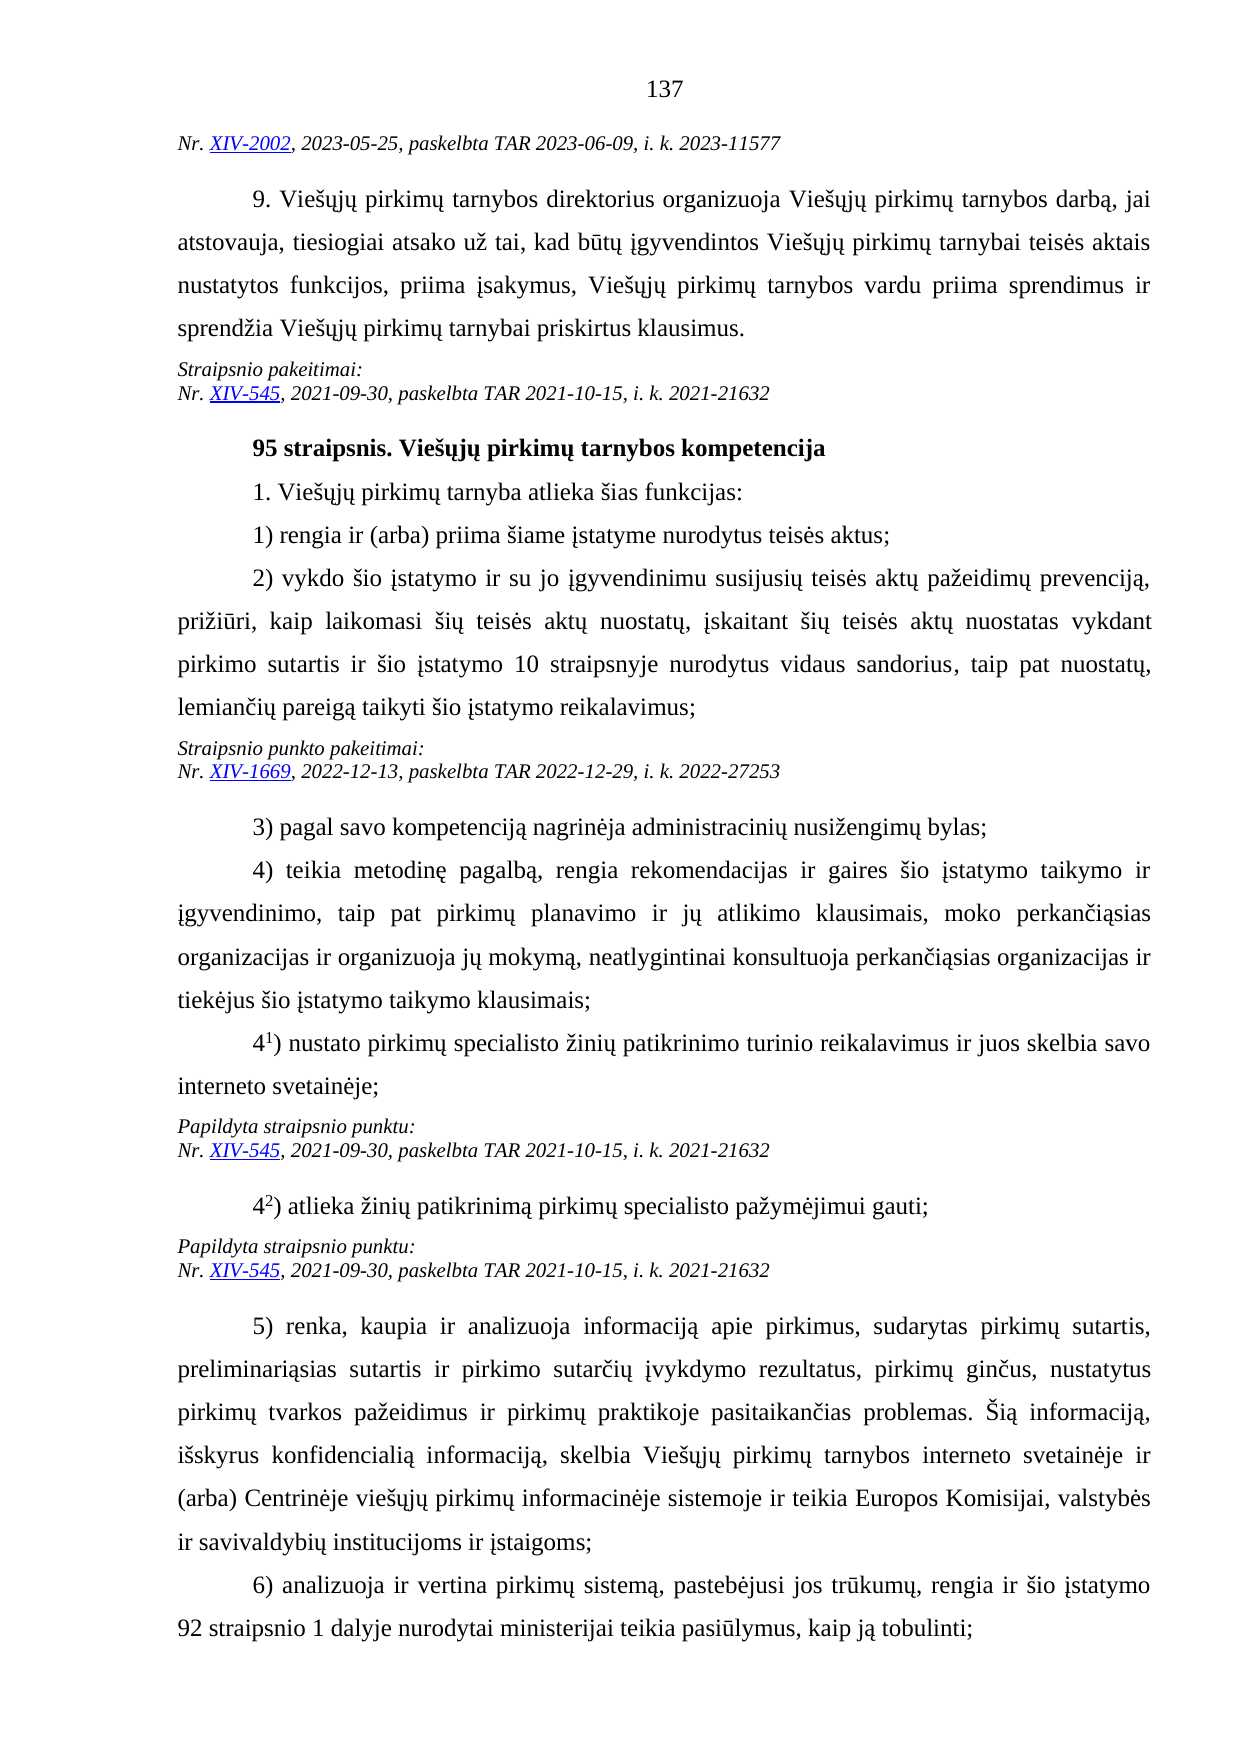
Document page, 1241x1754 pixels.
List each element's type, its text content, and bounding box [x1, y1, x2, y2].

text Nr. XIV-2002, 2023-05-25, paskelbta TAR 2023-06-09, i. k. 2023-11577 [177, 131, 1152, 155]
text 4) teikia metodinę pagalbą, rengia rekomendacijas ir gaires šio įstatymo taikymo ir įgyvendinimo, taip pat pirkimų planavimo ir jų atlikimo klausimais, moko perkančiąsias organizacijas ir organizuoja jų mokymą, neatlygintinai konsultuoja perkančiąsias organizacijas ir tiekėjus šio įstatymo taikymo klausimais; [177, 855, 1152, 1013]
text Nr. XIV-545, 2021-09-30, paskelbta TAR 2021-10-15, i. k. 2021-21632 [177, 381, 1152, 405]
text Nr. XIV-545, 2021-09-30, paskelbta TAR 2021-10-15, i. k. 2021-21632 [177, 1258, 1152, 1282]
text Nr. XIV-545, 2021-09-30, paskelbta TAR 2021-10-15, i. k. 2021-21632 [177, 1138, 1152, 1162]
text 1. Viešųjų pirkimų tarnyba atlieka šias funkcijas: [177, 477, 1152, 505]
text Straipsnio punkto pakeitimai: [177, 735, 1152, 759]
text 3) pagal savo kompetenciją nagrinėja administracinių nusižengimų bylas; [177, 812, 1152, 841]
text Papildyta straipsnio punktu: [177, 1114, 1152, 1138]
text 6) analizuoja ir vertina pirkimų sistemą, pastebėjusi jos trūkumų, rengia ir šio įstatymo 92 straipsnio 1 dalyje nurodytai ministerijai teikia pasiūlymus, kaip ją tobulinti; [177, 1570, 1152, 1642]
text 42) atlieka žinių patikrinimą pirkimų specialisto pažymėjimui gauti; [177, 1191, 1152, 1220]
text 5) renka, kaupia ir analizuoja informaciją apie pirkimus, sudarytas pirkimų sutartis, preliminariąsias sutartis ir pirkimo sutarčių įvykdymo rezultatus, pirkimų ginčus, nustatytus pirkimų tvarkos pažeidimus ir pirkimų praktikoje pasitaikančias problemas. Šią informaciją, išskyrus konfidencialią informaciją, skelbia Viešųjų pirkimų tarnybos interneto svetainėje ir (arba) Centrinėje viešųjų pirkimų informacinėje sistemoje ir teikia Europos Komisijai, valstybės ir savivaldybių institucijoms ir įstaigoms; [177, 1311, 1152, 1555]
text 95 straipsnis. Viešųjų pirkimų tarnybos kompetencija [177, 433, 1152, 462]
text Nr. XIV-1669, 2022-12-13, paskelbta TAR 2022-12-29, i. k. 2022-27253 [177, 759, 1152, 783]
text Papildyta straipsnio punktu: [177, 1234, 1152, 1258]
text 9. Viešųjų pirkimų tarnybos direktorius organizuoja Viešųjų pirkimų tarnybos darbą, jai atstovauja, tiesiogiai atsako už tai, kad būtų įgyvendintos Viešųjų pirkimų tarnybai teisės aktais nustatytos funkcijos, priima įsakymus, Viešųjų pirkimų tarnybos vardu priima sprendimus ir sprendžia Viešųjų pirkimų tarnybai priskirtus klausimus. [177, 184, 1152, 342]
text 41) nustato pirkimų specialisto žinių patikrinimo turinio reikalavimus ir juos skelbia savo interneto svetainėje; [177, 1028, 1152, 1100]
text Straipsnio pakeitimai: [177, 357, 1152, 381]
text 1) rengia ir (arba) priima šiame įstatyme nurodytus teisės aktus; [177, 520, 1152, 548]
text 2) vykdo šio įstatymo ir su jo įgyvendinimu susijusių teisės aktų pažeidimų prevenciją, prižiūri, kaip laikomasi šių teisės aktų nuostatų, įskaitant šių teisės aktų nuostatas vykdant pirkimo sutartis ir šio įstatymo 10 straipsnyje nurodytus vidaus sandorius, taip pat nuostatų, lemiančių pareigą taikyti šio įstatymo reikalavimus; [177, 563, 1152, 721]
